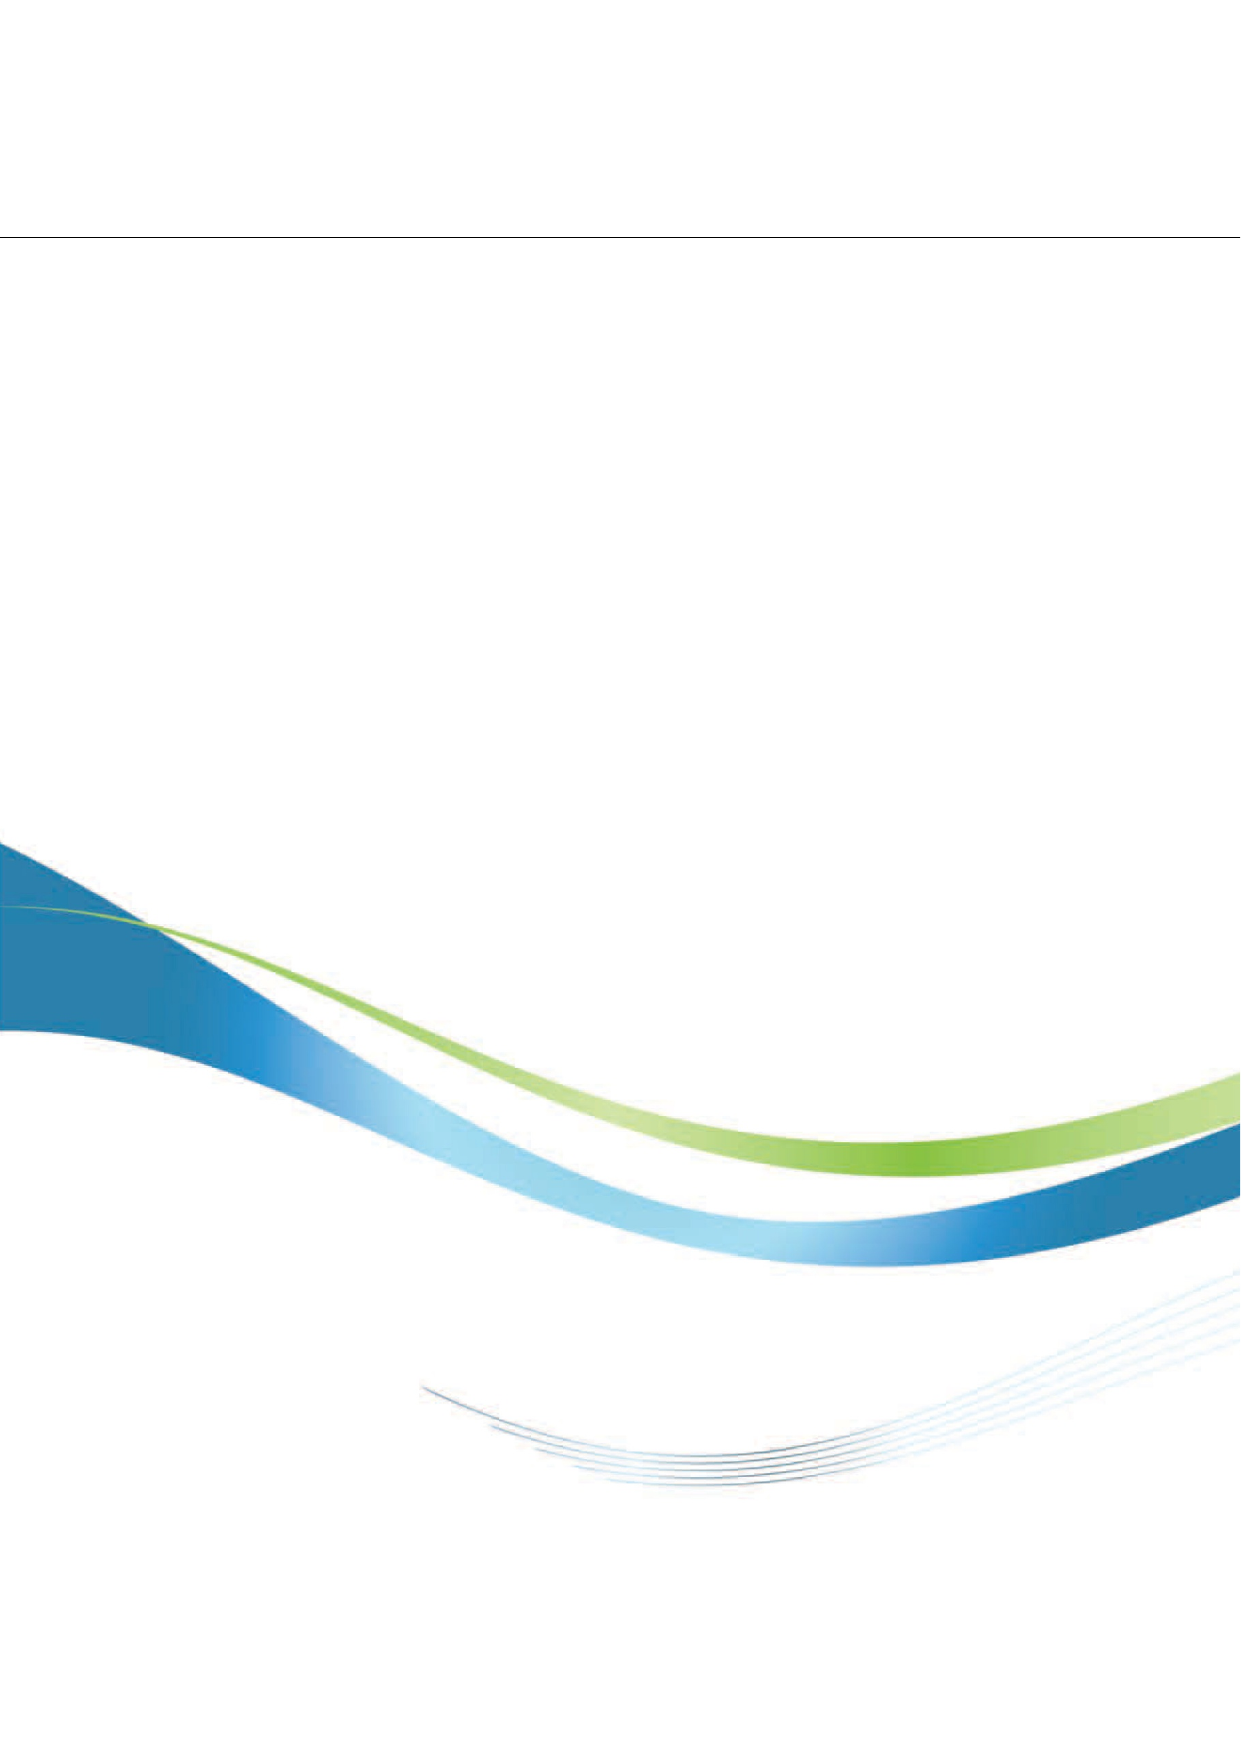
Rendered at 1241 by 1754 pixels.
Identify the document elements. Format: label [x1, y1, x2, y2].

picture [0, 237, 1241, 1754]
